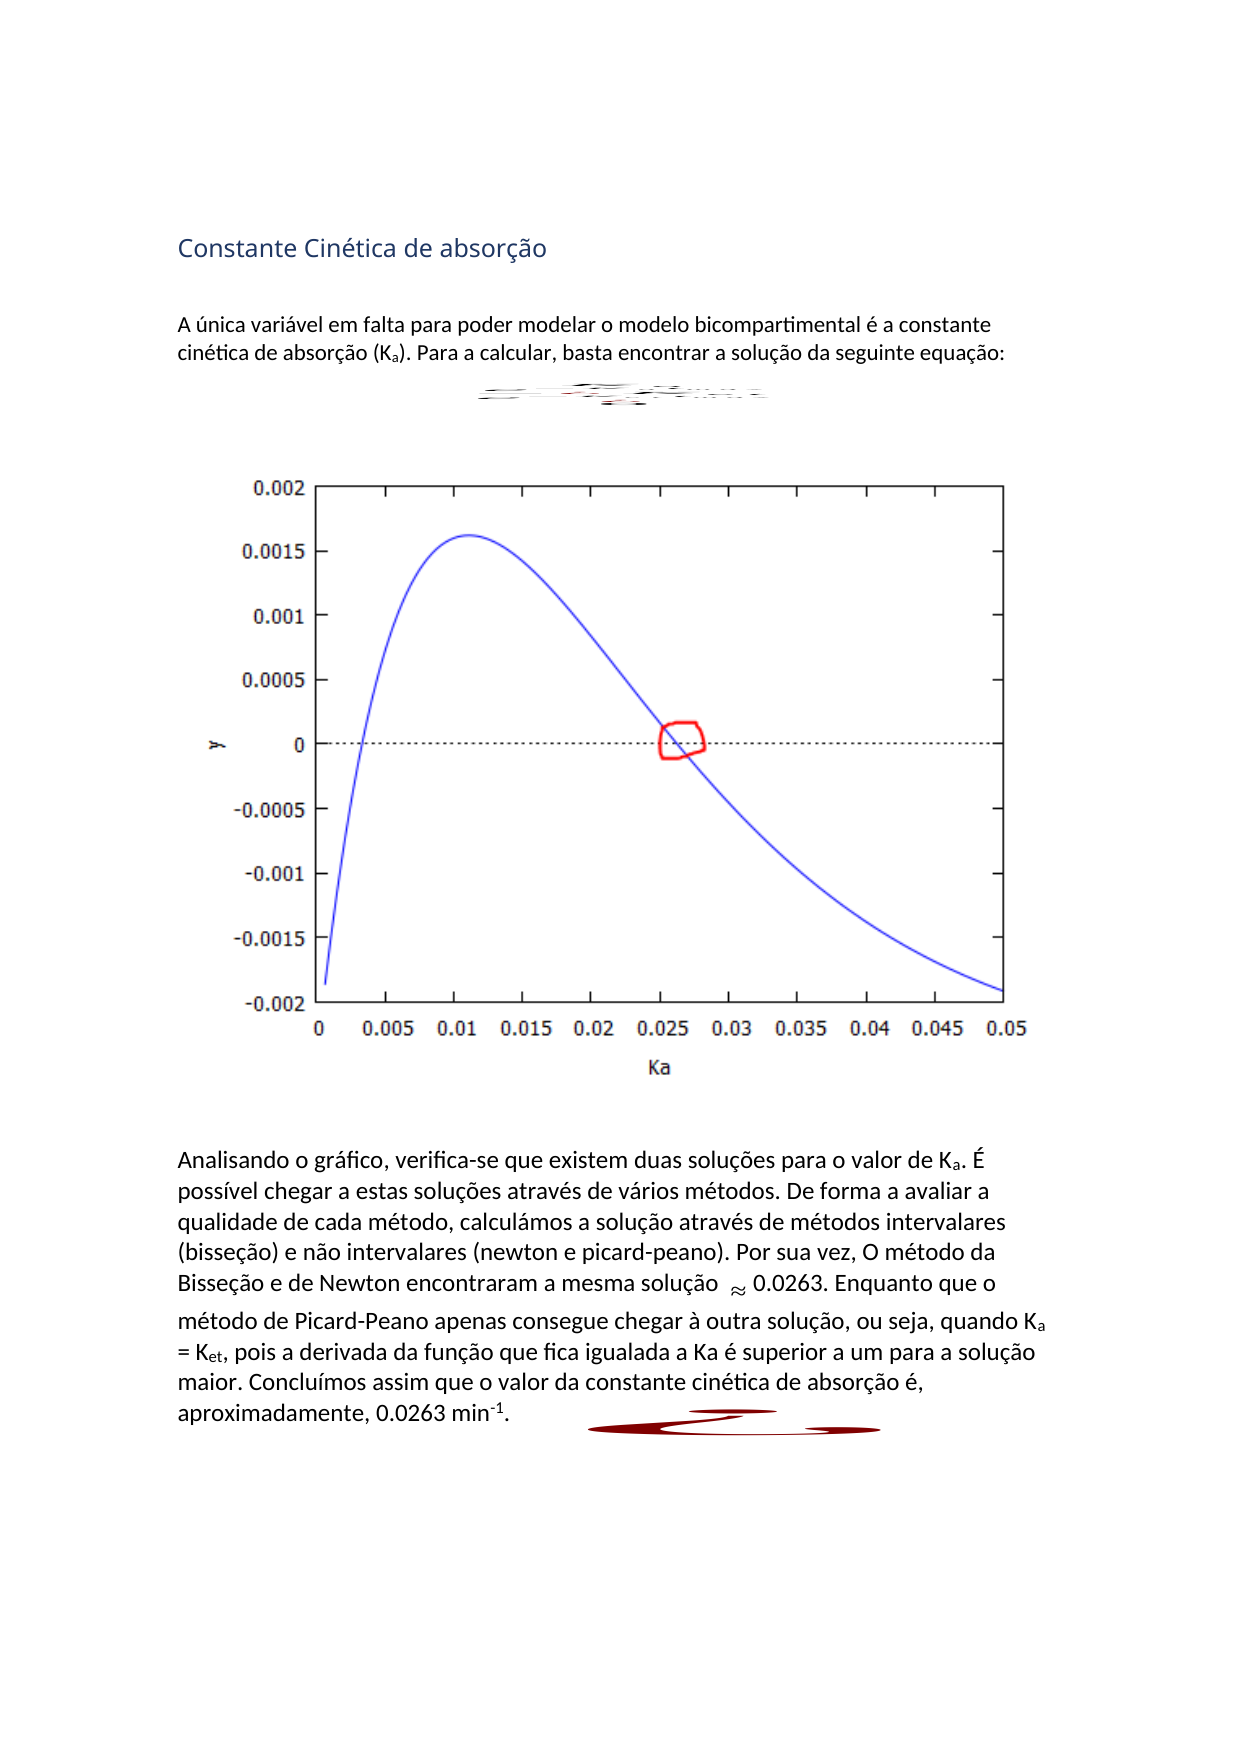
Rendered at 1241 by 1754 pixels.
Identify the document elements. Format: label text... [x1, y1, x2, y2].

subtitle Constante Cinética de absorção [177, 231, 1063, 265]
text Analisando o gráfico, verifica-se que existem duas soluções para o valor de Ka. É possível chegar a estas soluções através de vários métodos. De forma a avaliar a qualidade de cada método, calculámos a solução através de métodos intervalares (bisseção) e não intervalares (newton e picard-peano). Por sua vez, O método da Bisseção e de Newton encontraram a mesma solução 0.0263. Enquanto que o método de Picard-Peano apenas consegue chegar à outra solução, ou seja, quando Ka = Ket, pois a derivada da função que fica igualada a Ka é superior a um para a solução maior. Concluímos assim que o valor da constante cinética de absorção é, aproximadamente, 0.0263 min-1. [177, 1144, 1063, 1436]
text A única variável em falta para poder modelar o modelo bicompartimental é a constante cinética de absorção (Ka). Para a calcular, basta encontrar a solução da seguinte equação: [177, 310, 1063, 367]
